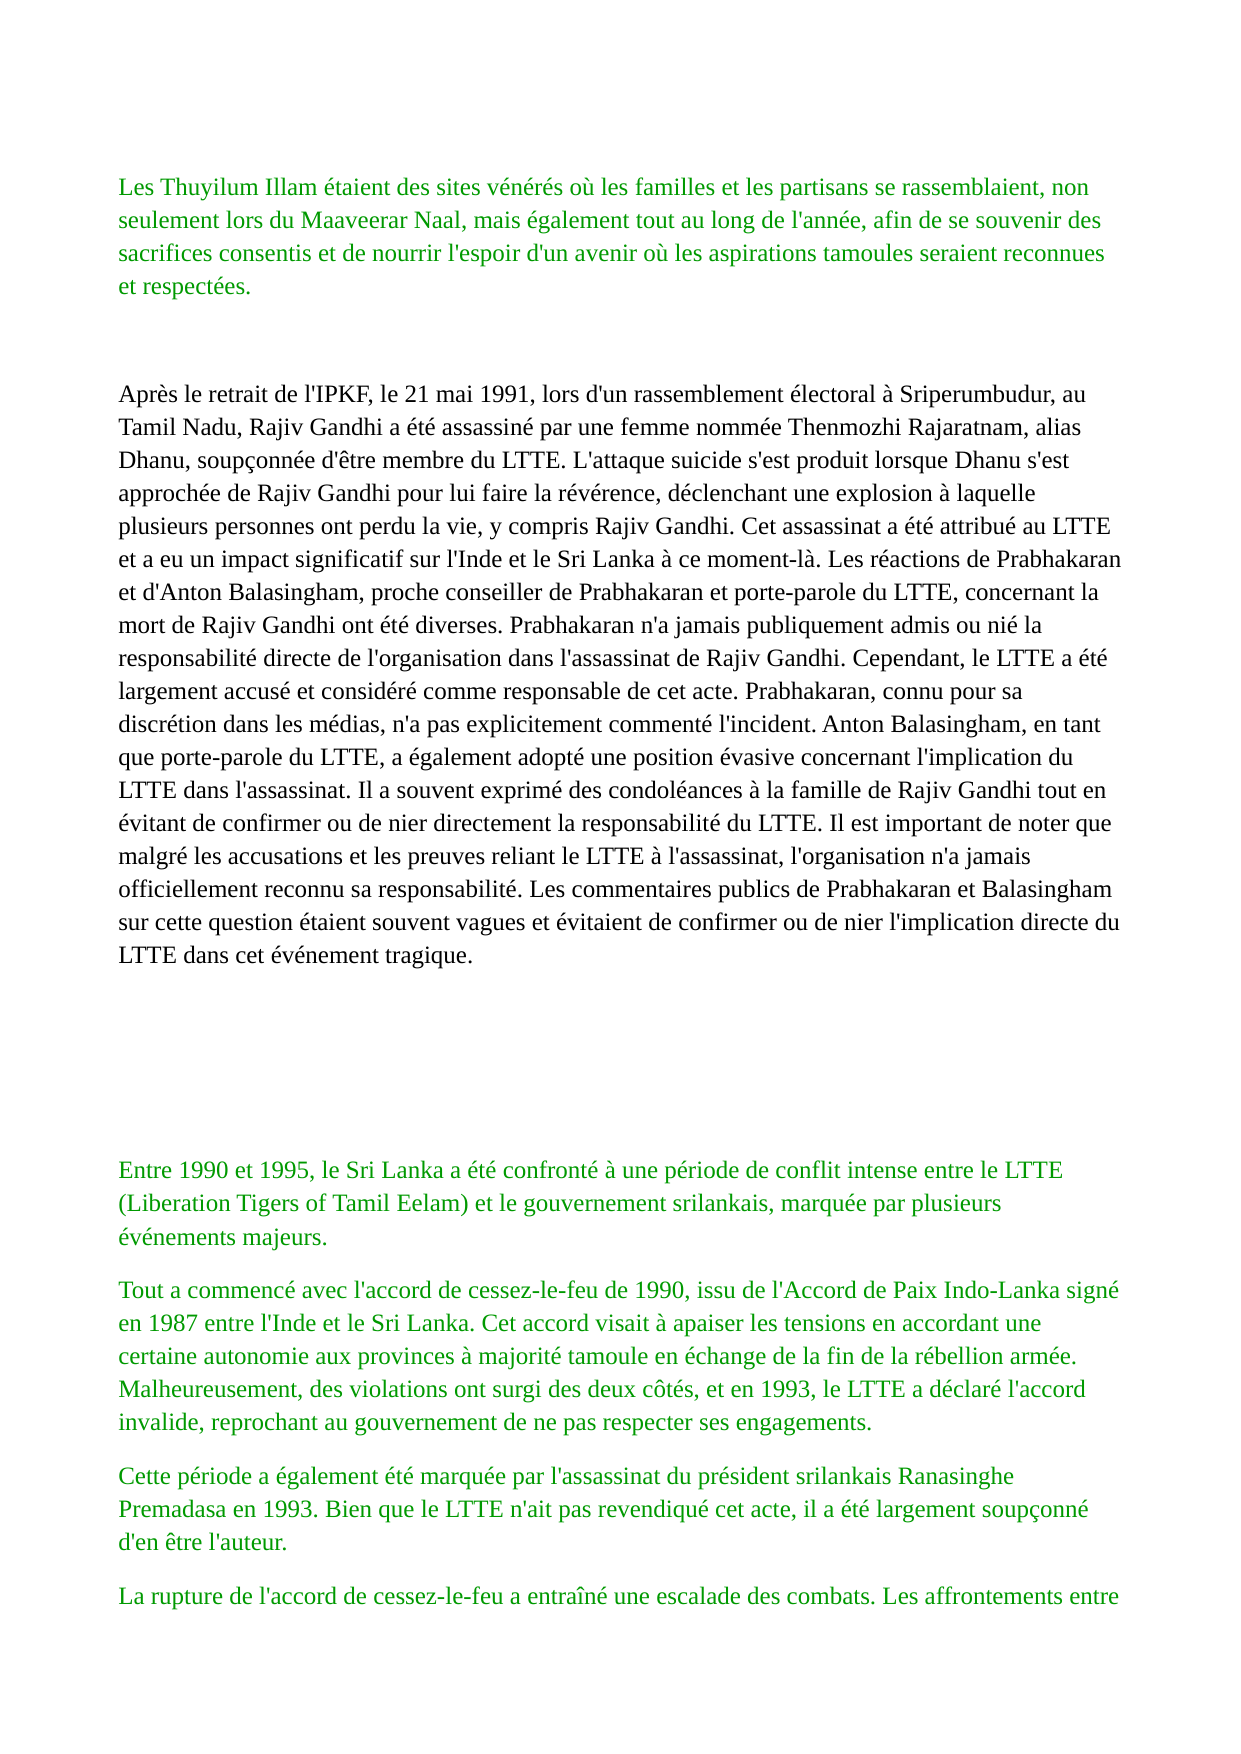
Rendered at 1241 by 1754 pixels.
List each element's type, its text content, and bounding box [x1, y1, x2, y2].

text Après le retrait de l'IPKF, le 21 mai 1991, lors d'un rassemblement électoral à Sriperumbudur, au Tamil Nadu, Rajiv Gandhi a été assassiné par une femme nommée Thenmozhi Rajaratnam, alias Dhanu, soupçonnée d'être membre du LTTE. L'attaque suicide s'est produit lorsque Dhanu s'est approchée de Rajiv Gandhi pour lui faire la révérence, déclenchant une explosion à laquelle plusieurs personnes ont perdu la vie, y compris Rajiv Gandhi. Cet assassinat a été attribué au LTTE et a eu un impact significatif sur l'Inde et le Sri Lanka à ce moment-là. Les réactions de Prabhakaran et d'Anton Balasingham, proche conseiller de Prabhakaran et porte-parole du LTTE, concernant la mort de Rajiv Gandhi ont été diverses. Prabhakaran n'a jamais publiquement admis ou nié la responsabilité directe de l'organisation dans l'assassinat de Rajiv Gandhi. Cependant, le LTTE a été largement accusé et considéré comme responsable de cet acte. Prabhakaran, connu pour sa discrétion dans les médias, n'a pas explicitement commenté l'incident. Anton Balasingham, en tant que porte-parole du LTTE, a également adopté une position évasive concernant l'implication du LTTE dans l'assassinat. Il a souvent exprimé des condoléances à la famille de Rajiv Gandhi tout en évitant de confirmer ou de nier directement la responsabilité du LTTE. Il est important de noter que malgré les accusations et les preuves reliant le LTTE à l'assassinat, l'organisation n'a jamais officiellement reconnu sa responsabilité. Les commentaires publics de Prabhakaran et Balasingham sur cette question étaient souvent vagues et évitaient de confirmer ou de nier l'implication directe du LTTE dans cet événement tragique. [118, 379, 1122, 969]
text Cette période a également été marquée par l'assassinat du président srilankais Ranasinghe Premadasa en 1993. Bien que le LTTE n'ait pas revendiqué cet acte, il a été largement soupçonné d'en être l'auteur. [118, 1461, 1122, 1556]
text Tout a commencé avec l'accord de cessez-le-feu de 1990, issu de l'Accord de Paix Indo-Lanka signé en 1987 entre l'Inde et le Sri Lanka. Cet accord visait à apaiser les tensions en accordant une certaine autonomie aux provinces à majorité tamoule en échange de la fin de la rébellion armée. Malheureusement, des violations ont surgi des deux côtés, et en 1993, le LTTE a déclaré l'accord invalide, reprochant au gouvernement de ne pas respecter ses engagements. [118, 1275, 1122, 1436]
text La rupture de l'accord de cessez-le-feu a entraîné une escalade des combats. Les affrontements entre [118, 1581, 1122, 1610]
text Entre 1990 et 1995, le Sri Lanka a été confronté à une période de conflit intense entre le LTTE (Liberation Tigers of Tamil Eelam) et le gouvernement srilankais, marquée par plusieurs événements majeurs. [118, 1156, 1122, 1250]
text Les Thuyilum Illam étaient des sites vénérés où les familles et les partisans se rassemblaient, non seulement lors du Maaveerar Naal, mais également tout au long de l'année, afin de se souvenir des sacrifices consentis et de nourrir l'espoir d'un avenir où les aspirations tamoules seraient reconnues et respectées. [118, 172, 1122, 300]
